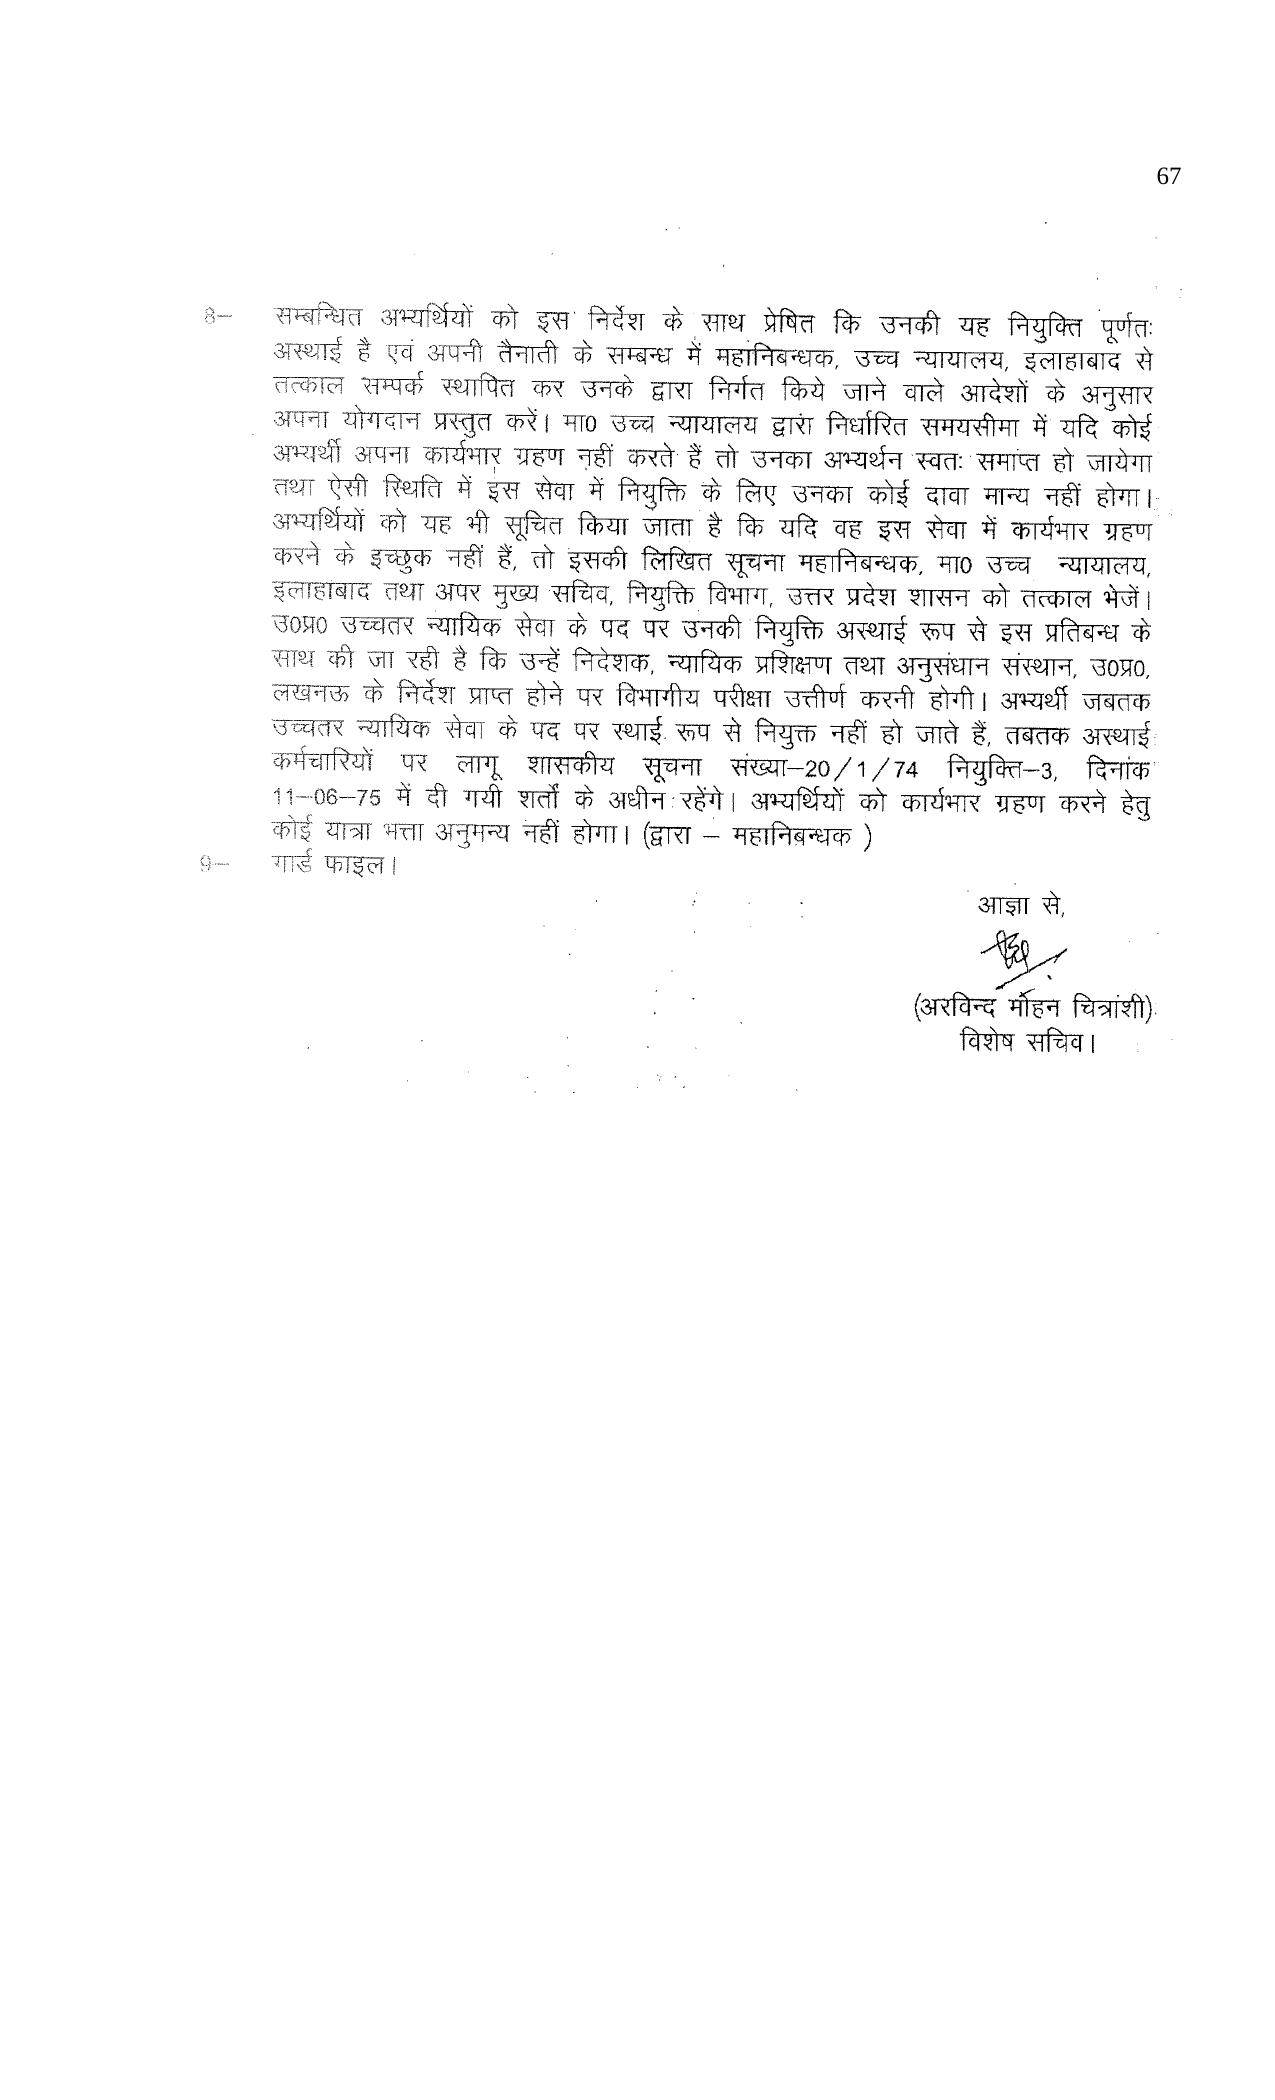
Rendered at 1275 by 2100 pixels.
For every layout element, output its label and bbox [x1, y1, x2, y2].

picture [186, 221, 1183, 1107]
